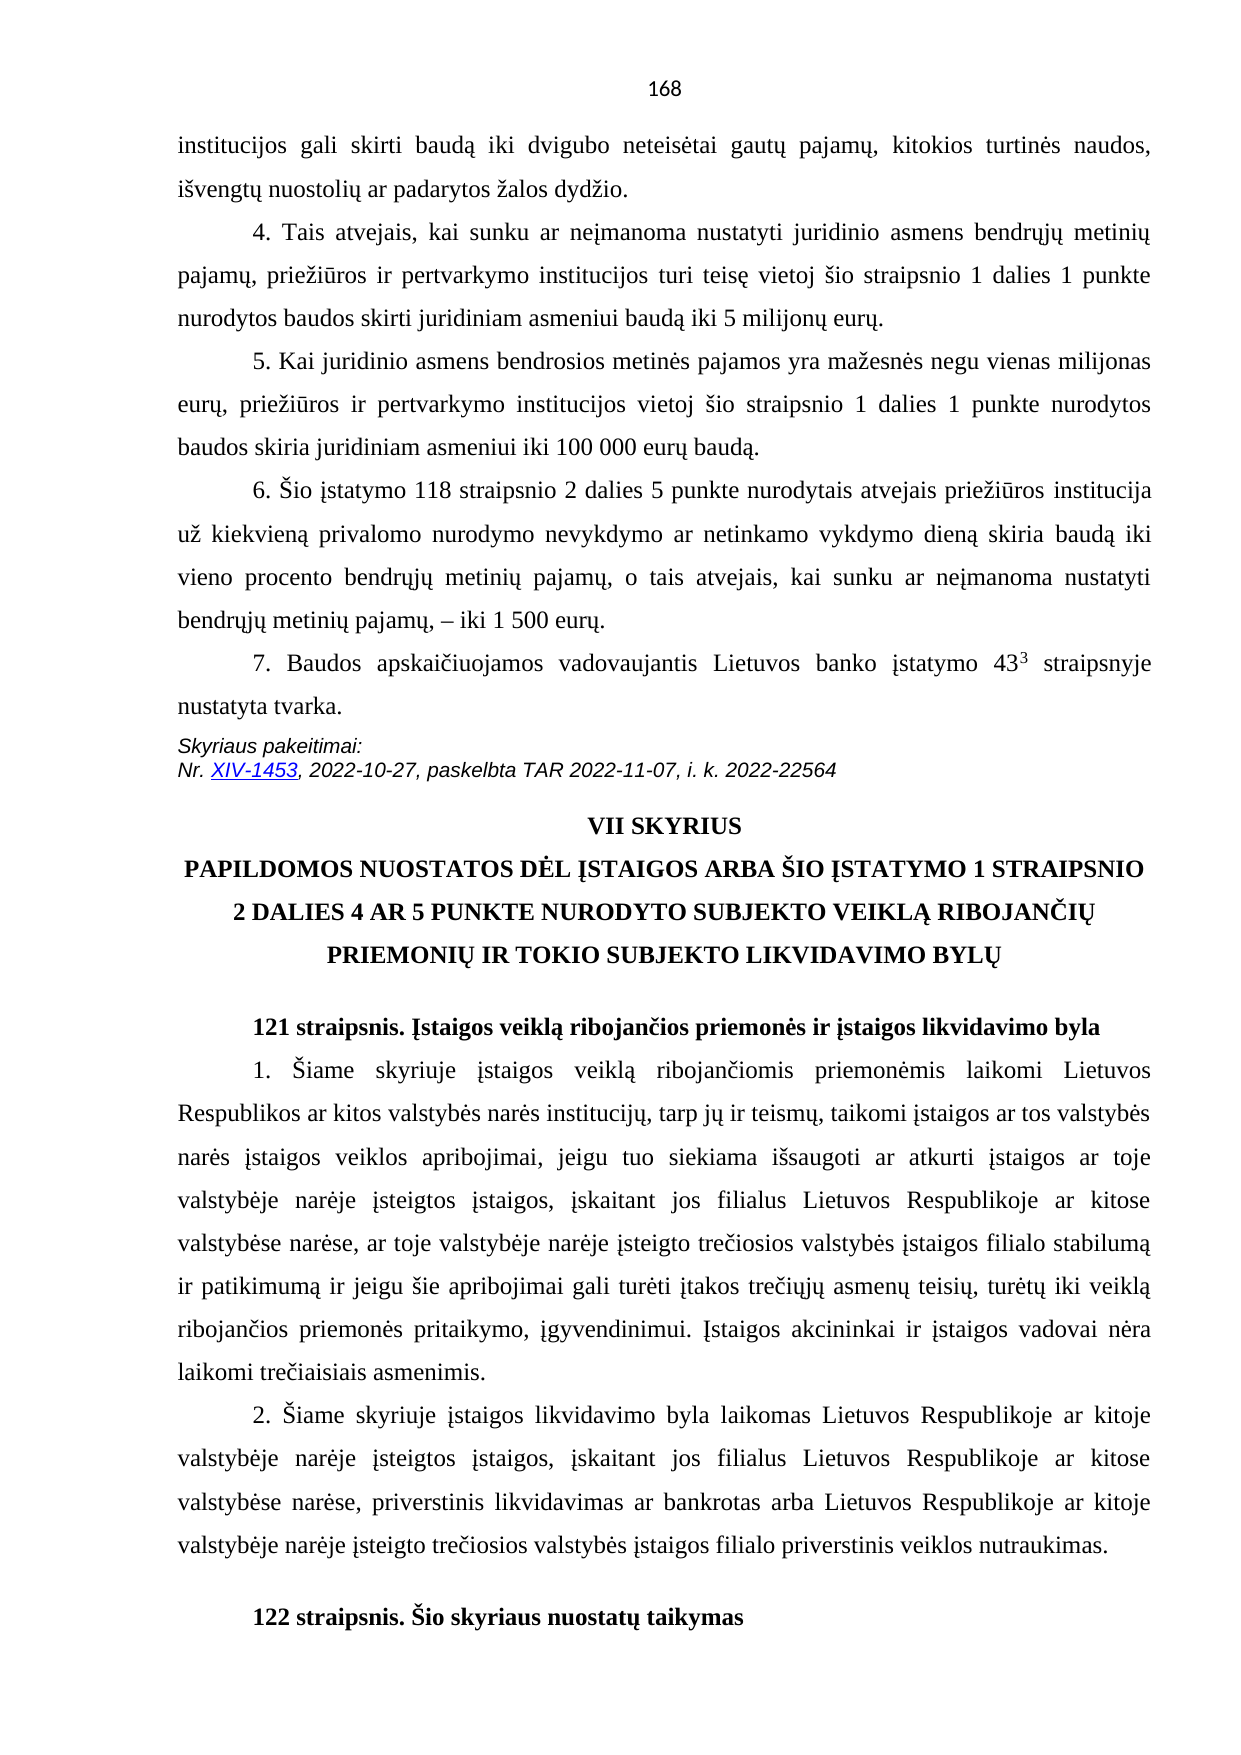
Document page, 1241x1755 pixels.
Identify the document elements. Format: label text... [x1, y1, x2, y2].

text 7. Baudos apskaičiuojamos vadovaujantis Lietuvos banko įstatymo 433 straipsnyje nustatyta tvarka. [177, 648, 1152, 720]
text PAPILDOMOS NUOSTATOS DĖL ĮSTAIGOS ARBA ŠIO ĮSTATYMO 1 STRAIPSNIO 2 DALIES 4 AR 5 PUNKTE NURODYTO SUBJEKTO VEIKLĄ RIBOJANČIŲ PRIEMONIŲ IR TOKIO SUBJEKTO LIKVIDAVIMO BYLŲ [177, 854, 1152, 969]
text 6. Šio įstatymo 118 straipsnio 2 dalies 5 punkte nurodytais atvejais priežiūros institucija už kiekvieną privalomo nurodymo nevykdymo ar netinkamo vykdymo dieną skiria baudą iki vieno procento bendrųjų metinių pajamų, o tais atvejais, kai sunku ar neįmanoma nustatyti bendrųjų metinių pajamų, – iki 1 500 eurų. [177, 476, 1152, 634]
text institucijos gali skirti baudą iki dvigubo neteisėtai gautų pajamų, kitokios turtinės naudos, išvengtų nuostolių ar padarytos žalos dydžio. [177, 131, 1152, 202]
text 4. Tais atvejais, kai sunku ar neįmanoma nustatyti juridinio asmens bendrųjų metinių pajamų, priežiūros ir pertvarkymo institucijos turi teisę vietoj šio straipsnio 1 dalies 1 punkte nurodytos baudos skirti juridiniam asmeniui baudą iki 5 milijonų eurų. [177, 217, 1152, 332]
text 122 straipsnis. Šio skyriaus nuostatų taikymas [177, 1602, 1152, 1630]
text 5. Kai juridinio asmens bendrosios metinės pajamos yra mažesnės negu vienas milijonas eurų, priežiūros ir pertvarkymo institucijos vietoj šio straipsnio 1 dalies 1 punkte nurodytos baudos skiria juridiniam asmeniui iki 100 000 eurų baudą. [177, 346, 1152, 461]
text 1. Šiame skyriuje įstaigos veiklą ribojančiomis priemonėmis laikomi Lietuvos Respublikos ar kitos valstybės narės institucijų, tarp jų ir teismų, taikomi įstaigos ar tos valstybės narės įstaigos veiklos apribojimai, jeigu tuo siekiama išsaugoti ar atkurti įstaigos ar toje valstybėje narėje įsteigtos įstaigos, įskaitant jos filialus Lietuvos Respublikoje ar kitose valstybėse narėse, ar toje valstybėje narėje įsteigto trečiosios valstybės įstaigos filialo stabilumą ir patikimumą ir jeigu šie apribojimai gali turėti įtakos trečiųjų asmenų teisių, turėtų iki veiklą ribojančios priemonės pritaikymo, įgyvendinimui. Įstaigos akcininkai ir įstaigos vadovai nėra laikomi trečiaisiais asmenimis. [177, 1055, 1152, 1386]
text 121 straipsnis. Įstaigos veiklą ribojančios priemonės ir įstaigos likvidavimo byla [177, 1012, 1152, 1041]
text Nr. XIV-1453, 2022-10-27, paskelbta TAR 2022-11-07, i. k. 2022-22564 [177, 758, 1152, 782]
text VII SKYRIUS [177, 811, 1152, 840]
text 2. Šiame skyriuje įstaigos likvidavimo byla laikomas Lietuvos Respublikoje ar kitoje valstybėje narėje įsteigtos įstaigos, įskaitant jos filialus Lietuvos Respublikoje ar kitose valstybėse narėse, priverstinis likvidavimas ar bankrotas arba Lietuvos Respublikoje ar kitoje valstybėje narėje įsteigto trečiosios valstybės įstaigos filialo priverstinis veiklos nutraukimas. [177, 1400, 1152, 1558]
text Skyriaus pakeitimai: [177, 734, 1152, 758]
